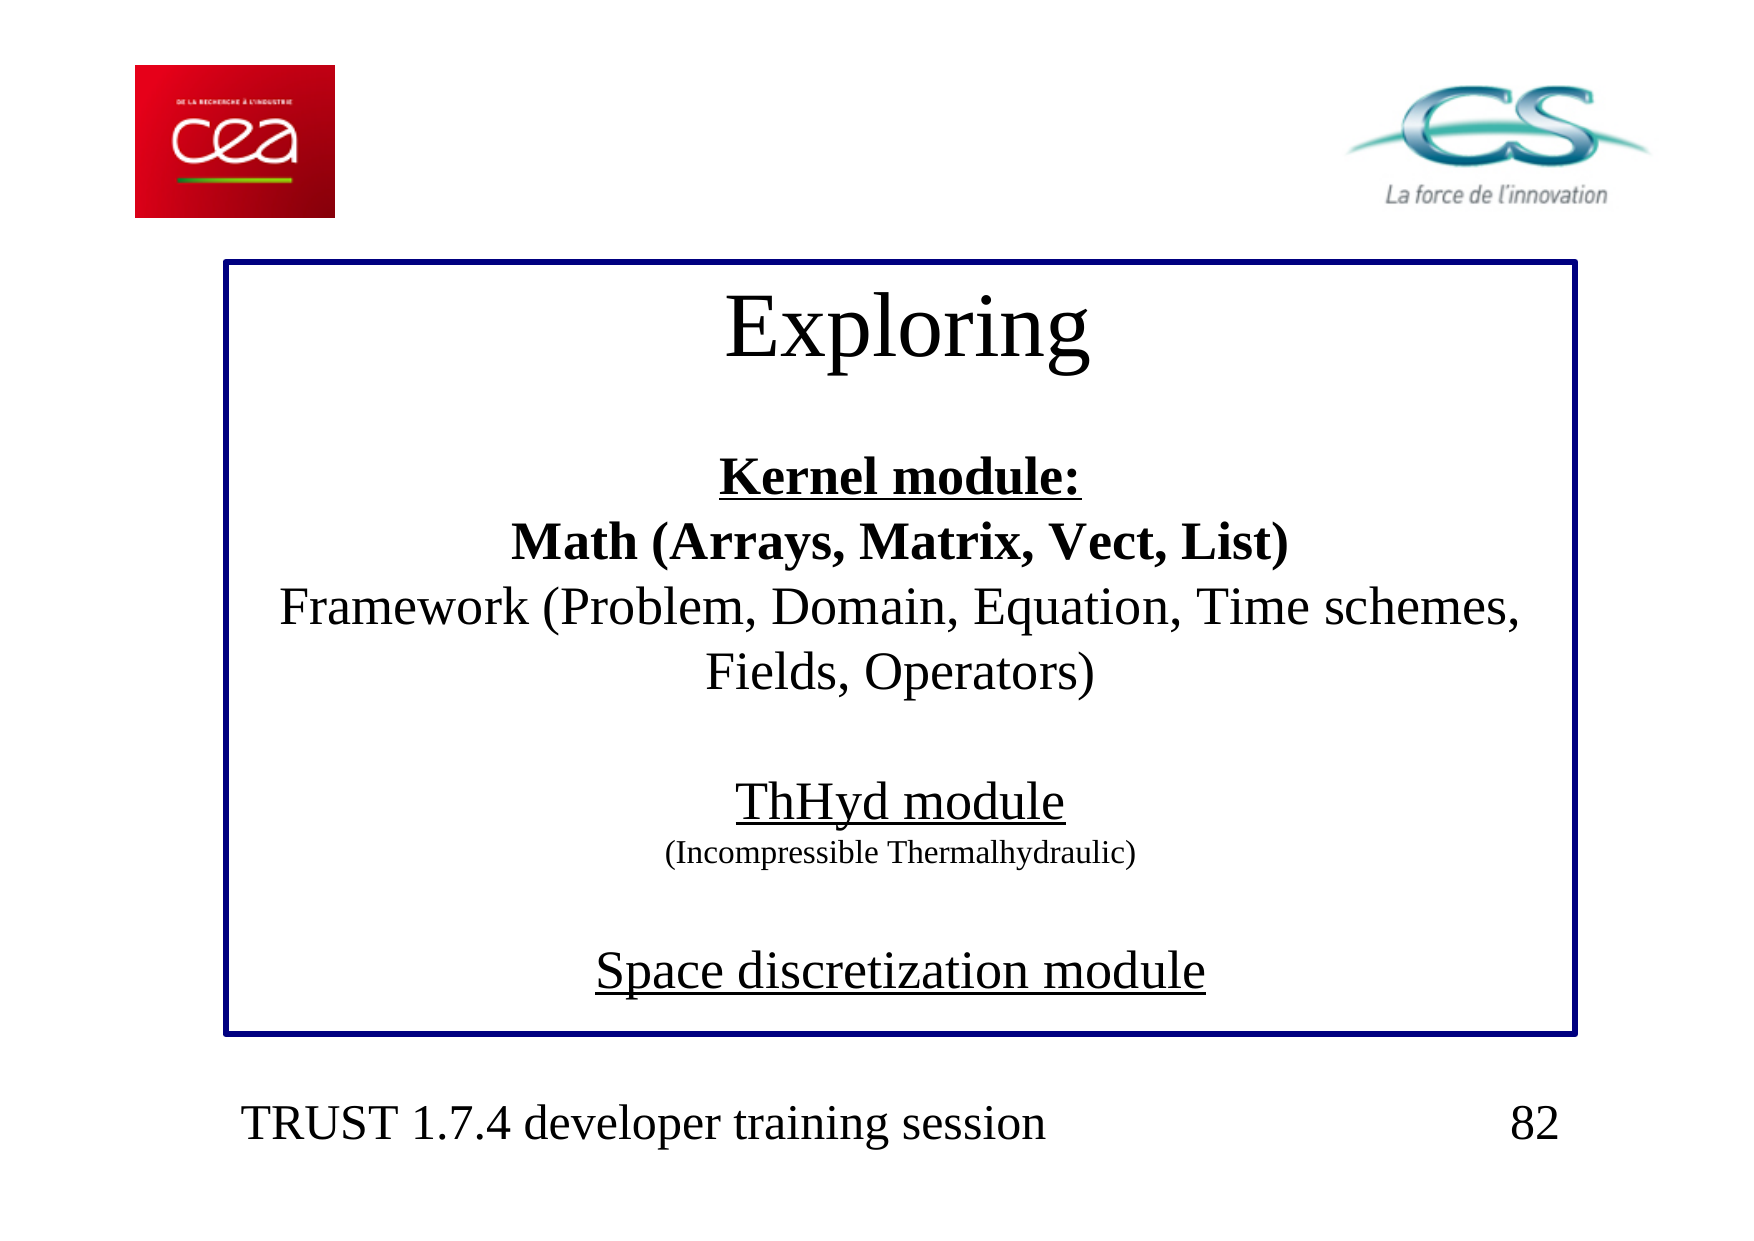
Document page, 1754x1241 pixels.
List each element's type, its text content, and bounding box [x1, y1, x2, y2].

title Exploring Kernel module: Math (Arrays, Matrix, Vect, List) Framework (Problem, Domain, Equation, Time schemes, Fields, Operators) ThHyd module (Incompressible Thermalhydraulic) Space discretization module [225, 257, 1577, 1008]
picture [1340, 73, 1662, 218]
title [225, 1008, 1576, 1035]
picture [135, 65, 335, 218]
